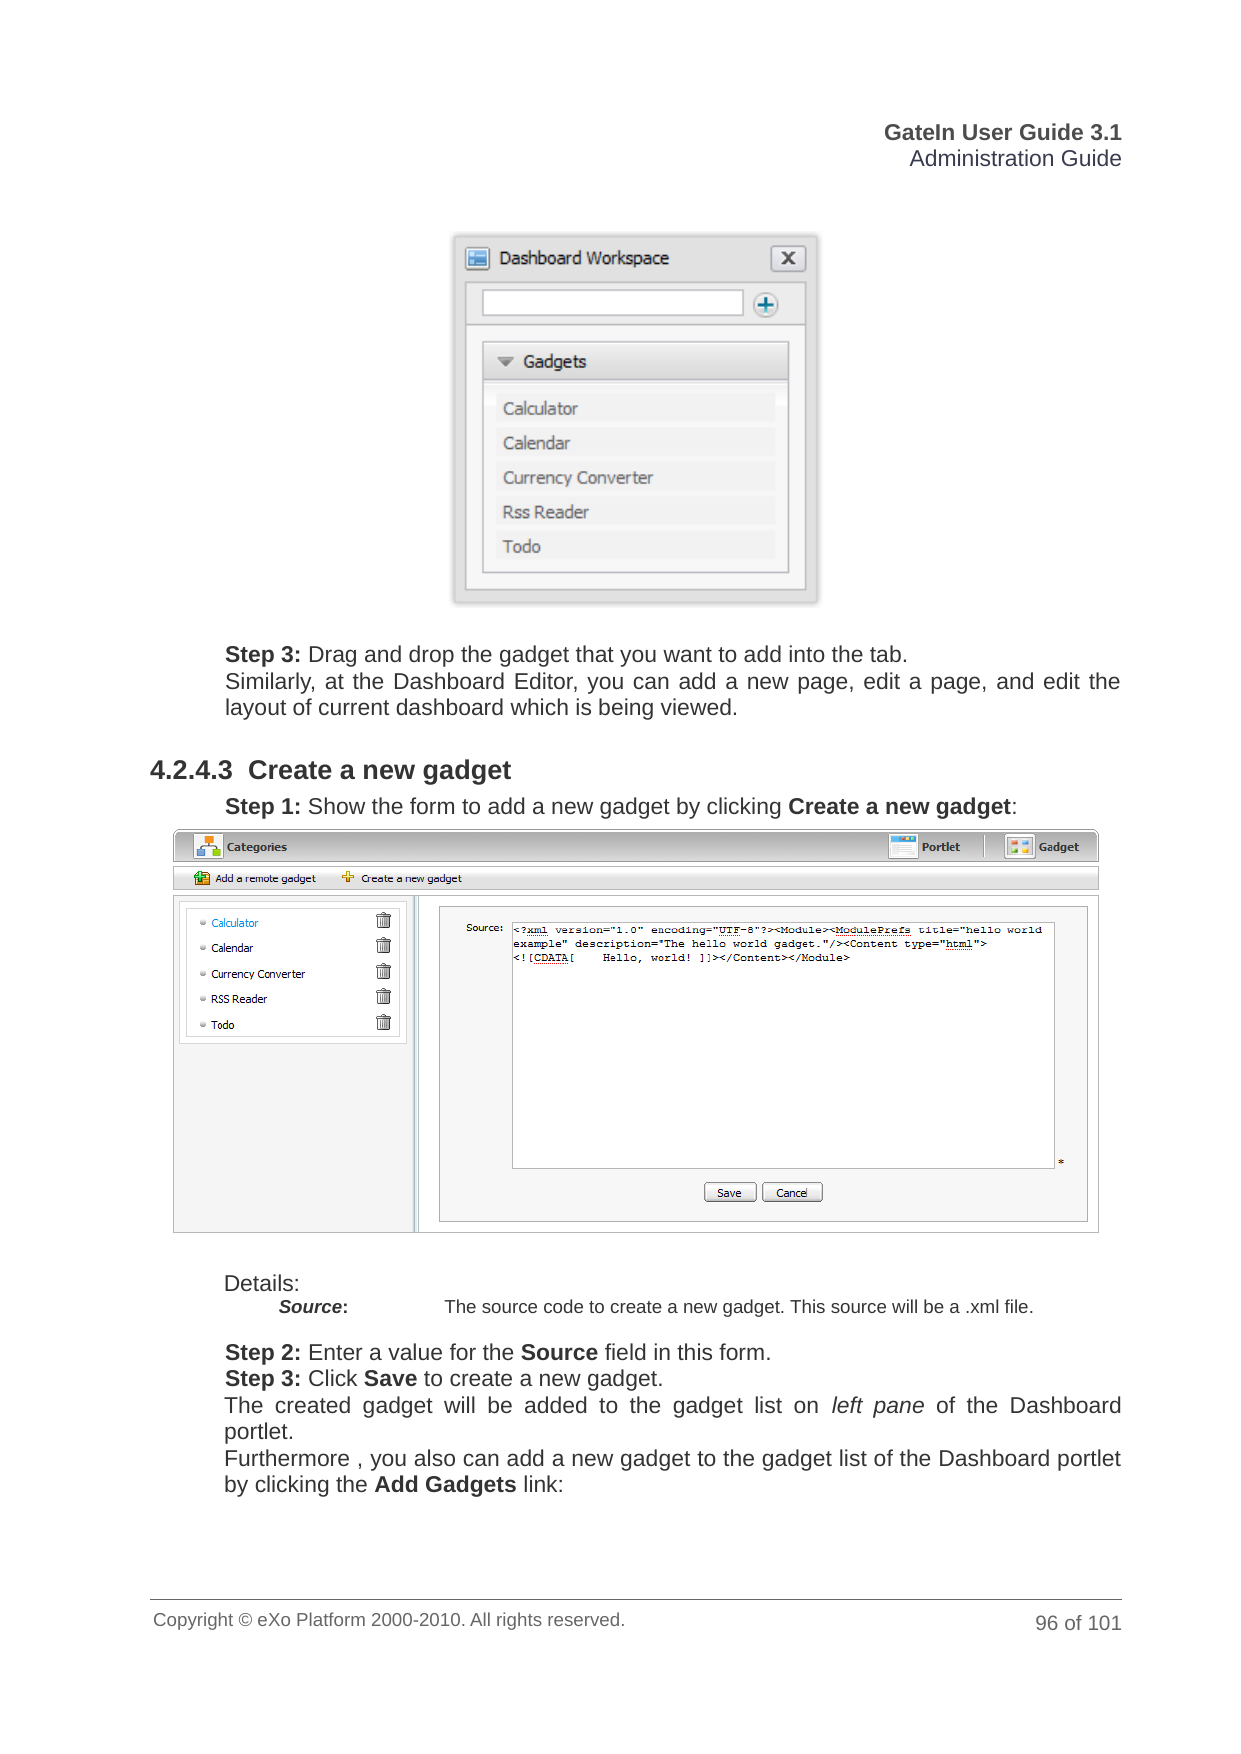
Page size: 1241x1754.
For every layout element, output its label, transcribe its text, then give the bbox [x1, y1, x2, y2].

text Details: [223, 1269, 1122, 1296]
list Step 3: Click Save to create a new gadget. [187, 1365, 1122, 1392]
list Step 3: Drag and drop the gadget that you want to add into the tab. [187, 641, 1122, 668]
text Source: The source code to create a new gadget. This source will be a .xml file. [278, 1296, 1122, 1317]
subtitle Create a new gadget [150, 754, 1122, 786]
picture [448, 231, 824, 608]
list Step 1: Show the form to add a new gadget by clicking Create a new gadget: [187, 793, 1122, 819]
list Similarly, at the Dashboard Editor, you can add a new page, edit a page, and edit the layout of current dashboard which is being viewed. [187, 668, 1122, 721]
text The created gadget will be added to the gadget list on left pane of the Dashboard portlet. [224, 1392, 1122, 1444]
text Furthermore , you also can add a new gadget to the gadget list of the Dashboard portlet by clicking the Add Gadgets link: [224, 1444, 1122, 1497]
list Step 2: Enter a value for the Source field in this form. [187, 1339, 1122, 1365]
picture [172, 827, 1099, 1236]
